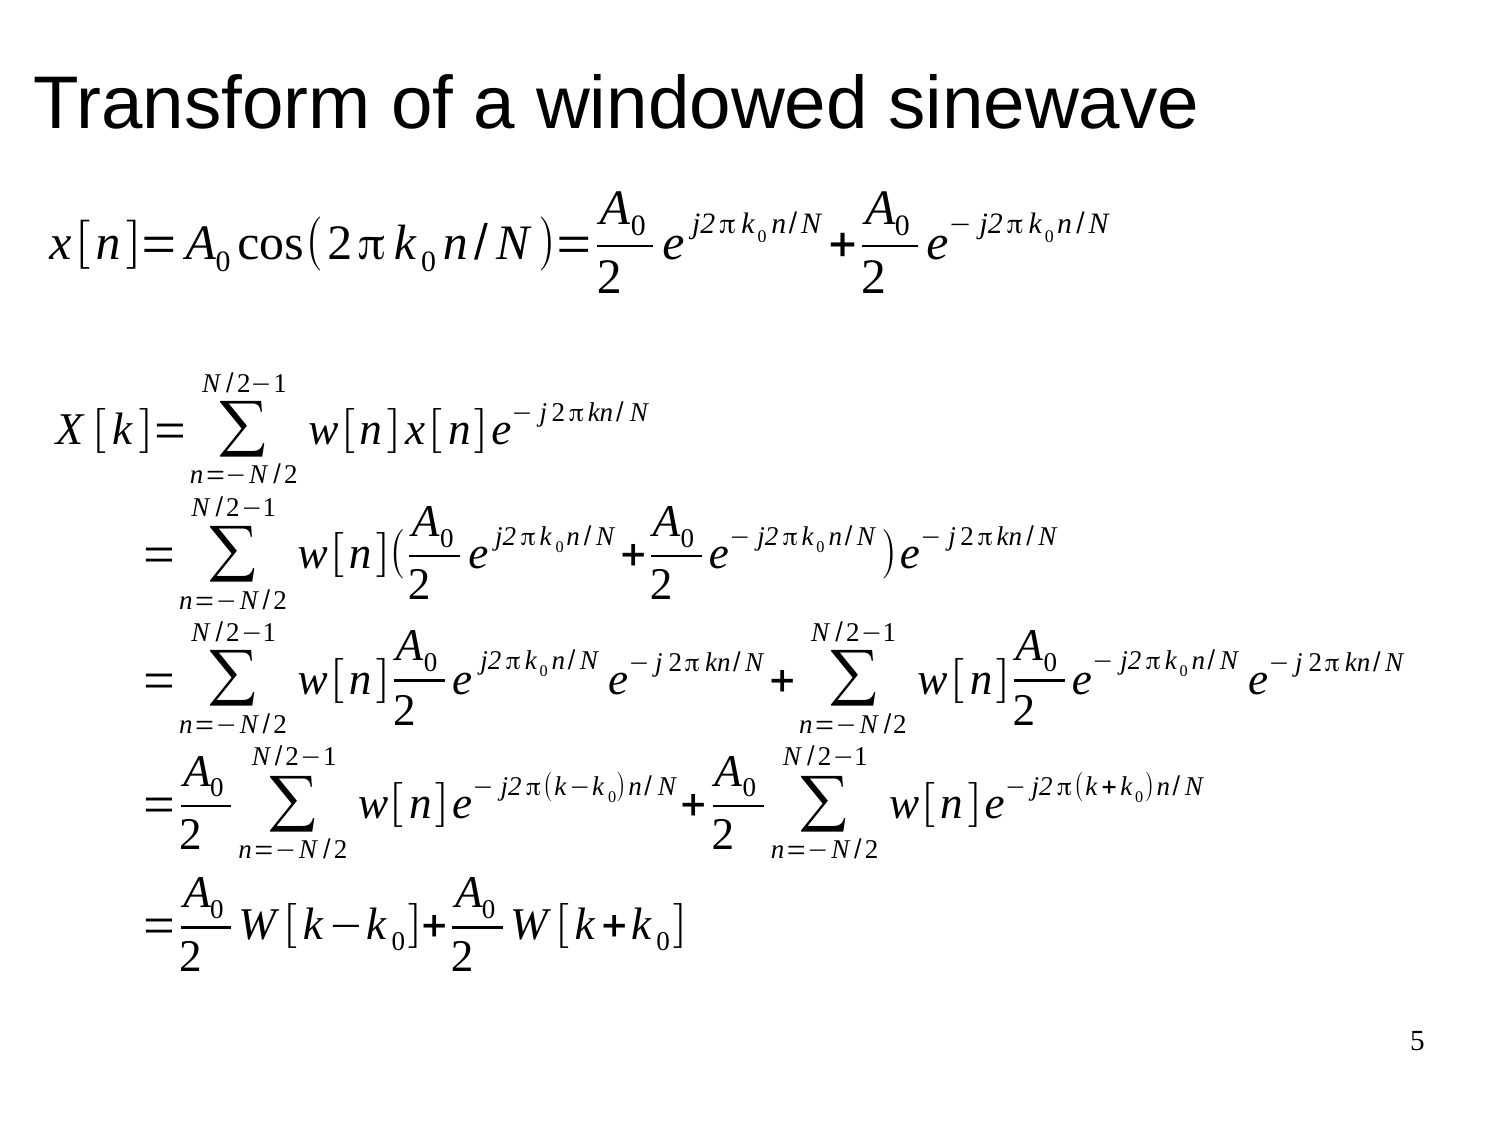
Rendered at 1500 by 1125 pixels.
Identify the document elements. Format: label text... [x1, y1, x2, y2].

chart [44, 367, 1414, 981]
title Transform of a windowed sinewave [33, 9, 1384, 197]
chart [39, 179, 1119, 305]
